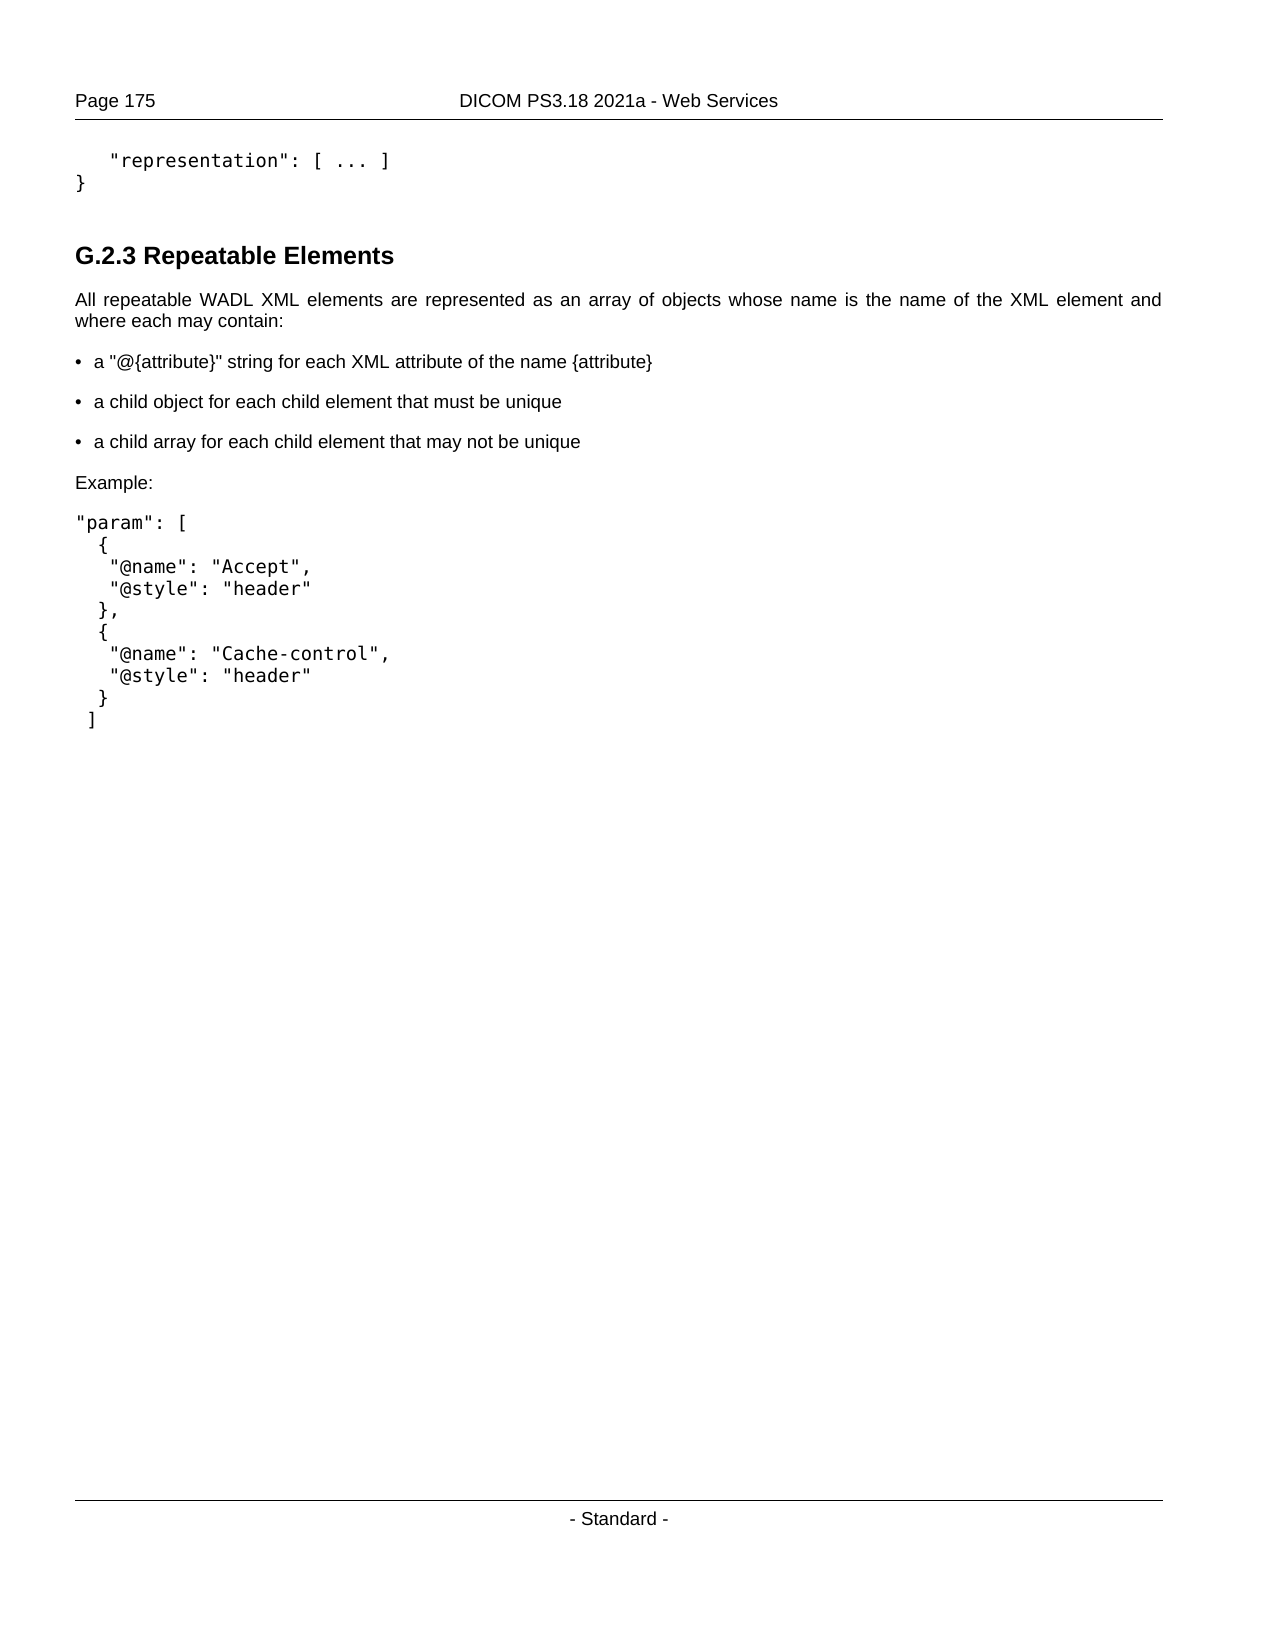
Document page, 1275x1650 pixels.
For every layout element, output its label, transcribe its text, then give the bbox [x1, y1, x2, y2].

text "representation": [ ... ] } [75, 150, 1162, 222]
text "param": [ { "@name": "Accept", "@style": "header" }, { "@name": "Cache-control", "@style": "header" } ] [75, 512, 1162, 759]
text • a child array for each child element that may not be unique [75, 431, 1162, 453]
text • a child object for each child element that must be unique [75, 391, 1162, 412]
text G.2.3 Repeatable Elements [75, 241, 1162, 270]
text Example: [75, 472, 1162, 493]
text All repeatable WADL XML elements are represented as an array of objects whose name is the name of the XML element and where each may contain: [75, 289, 1162, 332]
text • a "@{attribute}" string for each XML attribute of the name {attribute} [75, 351, 1162, 372]
